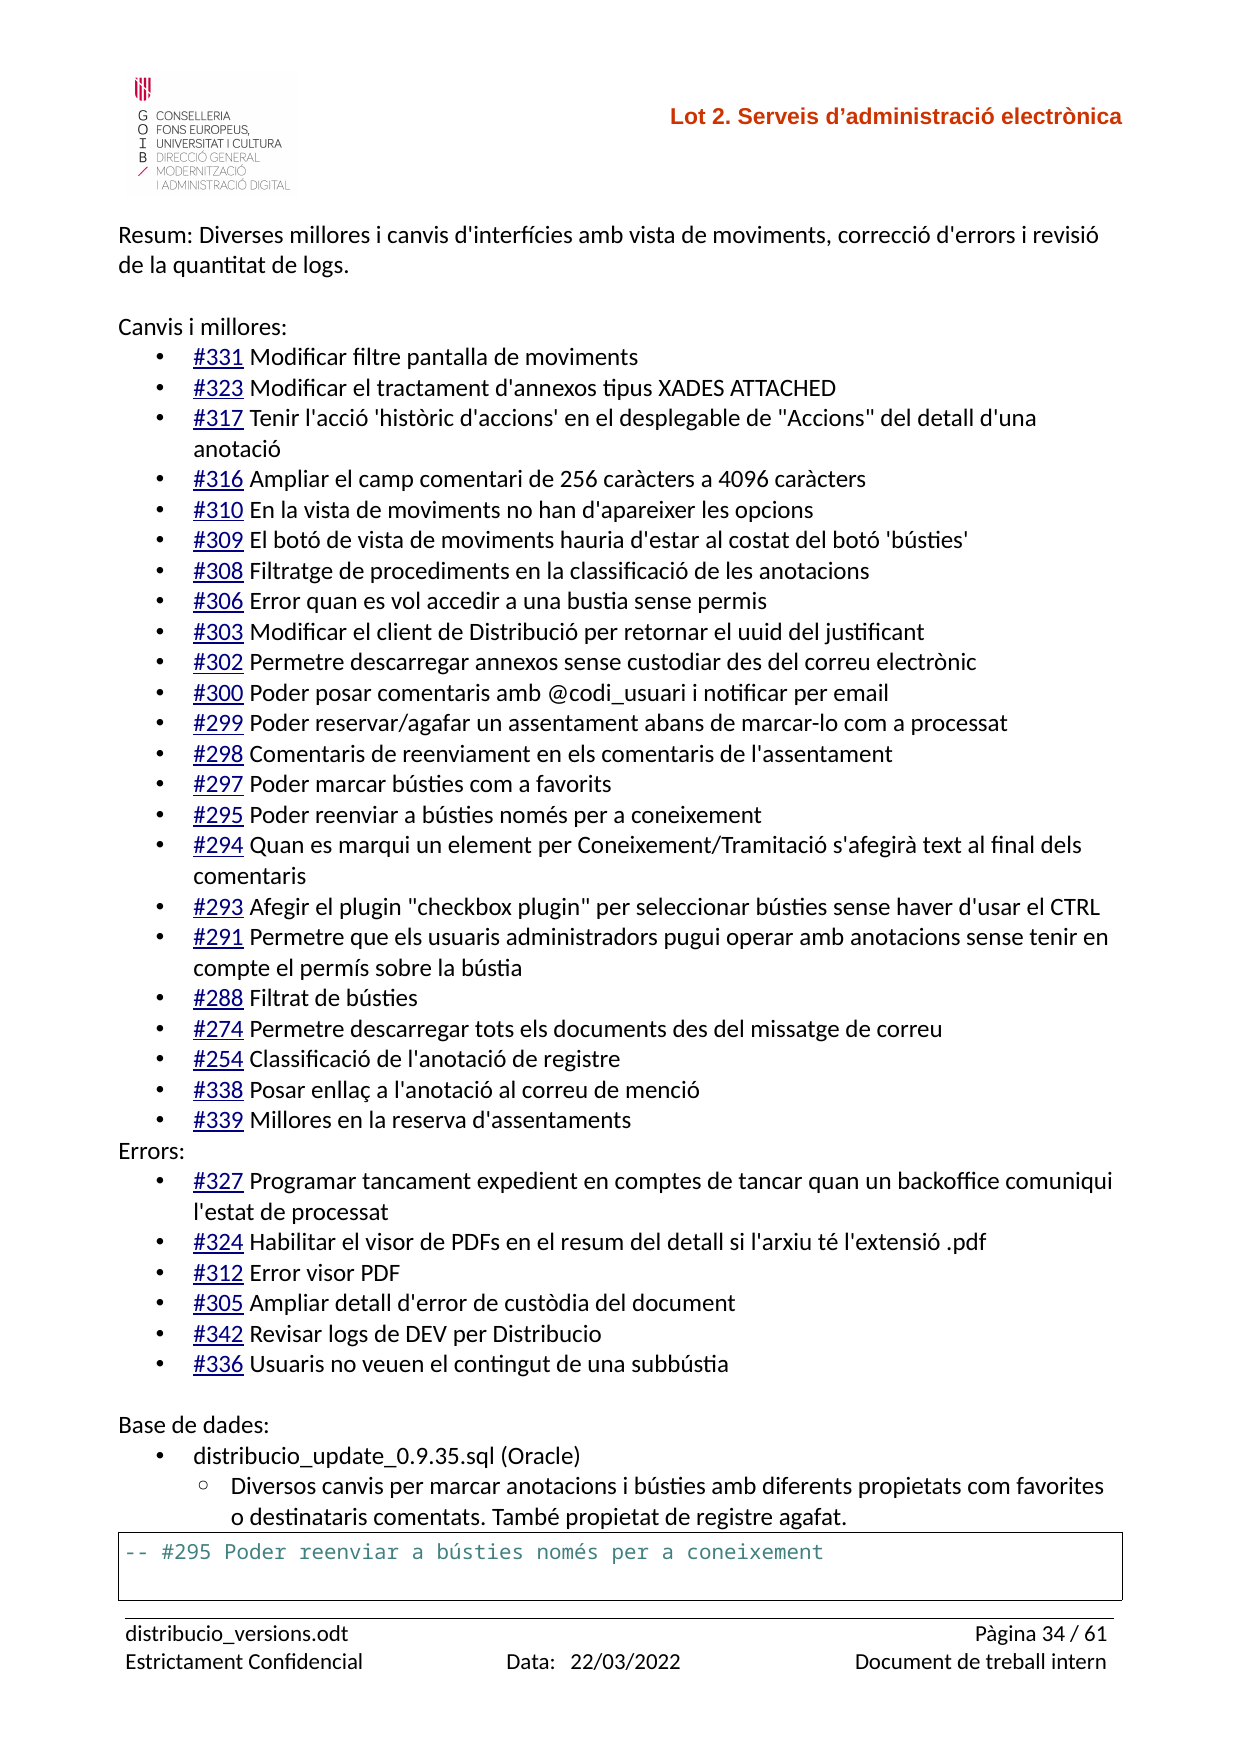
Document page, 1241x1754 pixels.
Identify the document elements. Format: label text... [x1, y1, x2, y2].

list #342 Revisar logs de DEV per Distribucio [156, 1318, 1122, 1348]
list #293 Afegir el plugin "checkbox plugin" per seleccionar bústies sense haver d'usar el CTRL [156, 891, 1122, 921]
list #295 Poder reenviar a bústies només per a coneixement [156, 799, 1122, 829]
list #297 Poder marcar bústies com a favorits [156, 768, 1122, 799]
text Canvis i millores: [118, 311, 1122, 341]
list #338 Posar enllaç a l'anotació al correu de menció [156, 1074, 1122, 1104]
list #303 Modificar el client de Distribució per retornar el uuid del justificant [156, 616, 1122, 646]
text Resum: Diverses millores i canvis d'interfícies amb vista de moviments, correcció d'errors i revisió de la quantitat de logs. [118, 219, 1122, 280]
list #308 Filtratge de procediments en la classificació de les anotacions [156, 555, 1122, 585]
list #317 Tenir l'acció 'històric d'accions' en el desplegable de "Accions" del detall d'una anotació [156, 402, 1122, 463]
picture [126, 70, 299, 197]
list #309 El botó de vista de moviments hauria d'estar al costat del botó 'bústies' [156, 524, 1122, 555]
list #306 Error quan es vol accedir a una bustia sense permis [156, 585, 1122, 616]
list #298 Comentaris de reenviament en els comentaris de l'assentament [156, 738, 1122, 768]
list distribucio_update_0.9.35.sql (Oracle) [156, 1440, 1122, 1471]
list #339 Millores en la reserva d'assentaments [156, 1104, 1122, 1135]
text Base de dades: [118, 1409, 1122, 1440]
list #294 Quan es marqui un element per Coneixement/Tramitació s'afegirà text al final dels comentaris [156, 829, 1122, 891]
list #302 Permetre descarregar annexos sense custodiar des del correu electrònic [156, 646, 1122, 677]
list #274 Permetre descarregar tots els documents des del missatge de correu [156, 1013, 1122, 1043]
list #336 Usuaris no veuen el contingut de una subbústia [156, 1348, 1122, 1379]
list #310 En la vista de moviments no han d'apareixer les opcions [156, 494, 1122, 524]
list #299 Poder reservar/agafar un assentament abans de marcar-lo com a processat [156, 707, 1122, 738]
list #324 Habilitar el visor de PDFs en el resum del detall si l'arxiu té l'extensió .pdf [156, 1226, 1122, 1257]
list #300 Poder posar comentaris amb @codi_usuari i notificar per email [156, 677, 1122, 707]
list #291 Permetre que els usuaris administradors pugui operar amb anotacions sense tenir en compte el permís sobre la bústia [156, 921, 1122, 982]
list #288 Filtrat de bústies [156, 982, 1122, 1013]
list Diversos canvis per marcar anotacions i bústies amb diferents propietats com favorites o destinataris comentats. També propietat de registre agafat. [193, 1471, 1122, 1532]
list #316 Ampliar el camp comentari de 256 caràcters a 4096 caràcters [156, 463, 1122, 494]
list #323 Modificar el tractament d'annexos tipus XADES ATTACHED [156, 372, 1122, 402]
list #312 Error visor PDF [156, 1257, 1122, 1287]
table_header -- #295 Poder reenviar a bústies només per a coneixement [119, 1533, 1122, 1600]
text Errors: [118, 1135, 1122, 1165]
list #305 Ampliar detall d'error de custòdia del document [156, 1287, 1122, 1318]
list #327 Programar tancament expedient en comptes de tancar quan un backoffice comuniqui l'estat de processat [156, 1165, 1122, 1226]
list #254 Classificació de l'anotació de registre [156, 1043, 1122, 1074]
list #331 Modificar filtre pantalla de moviments [156, 341, 1122, 372]
